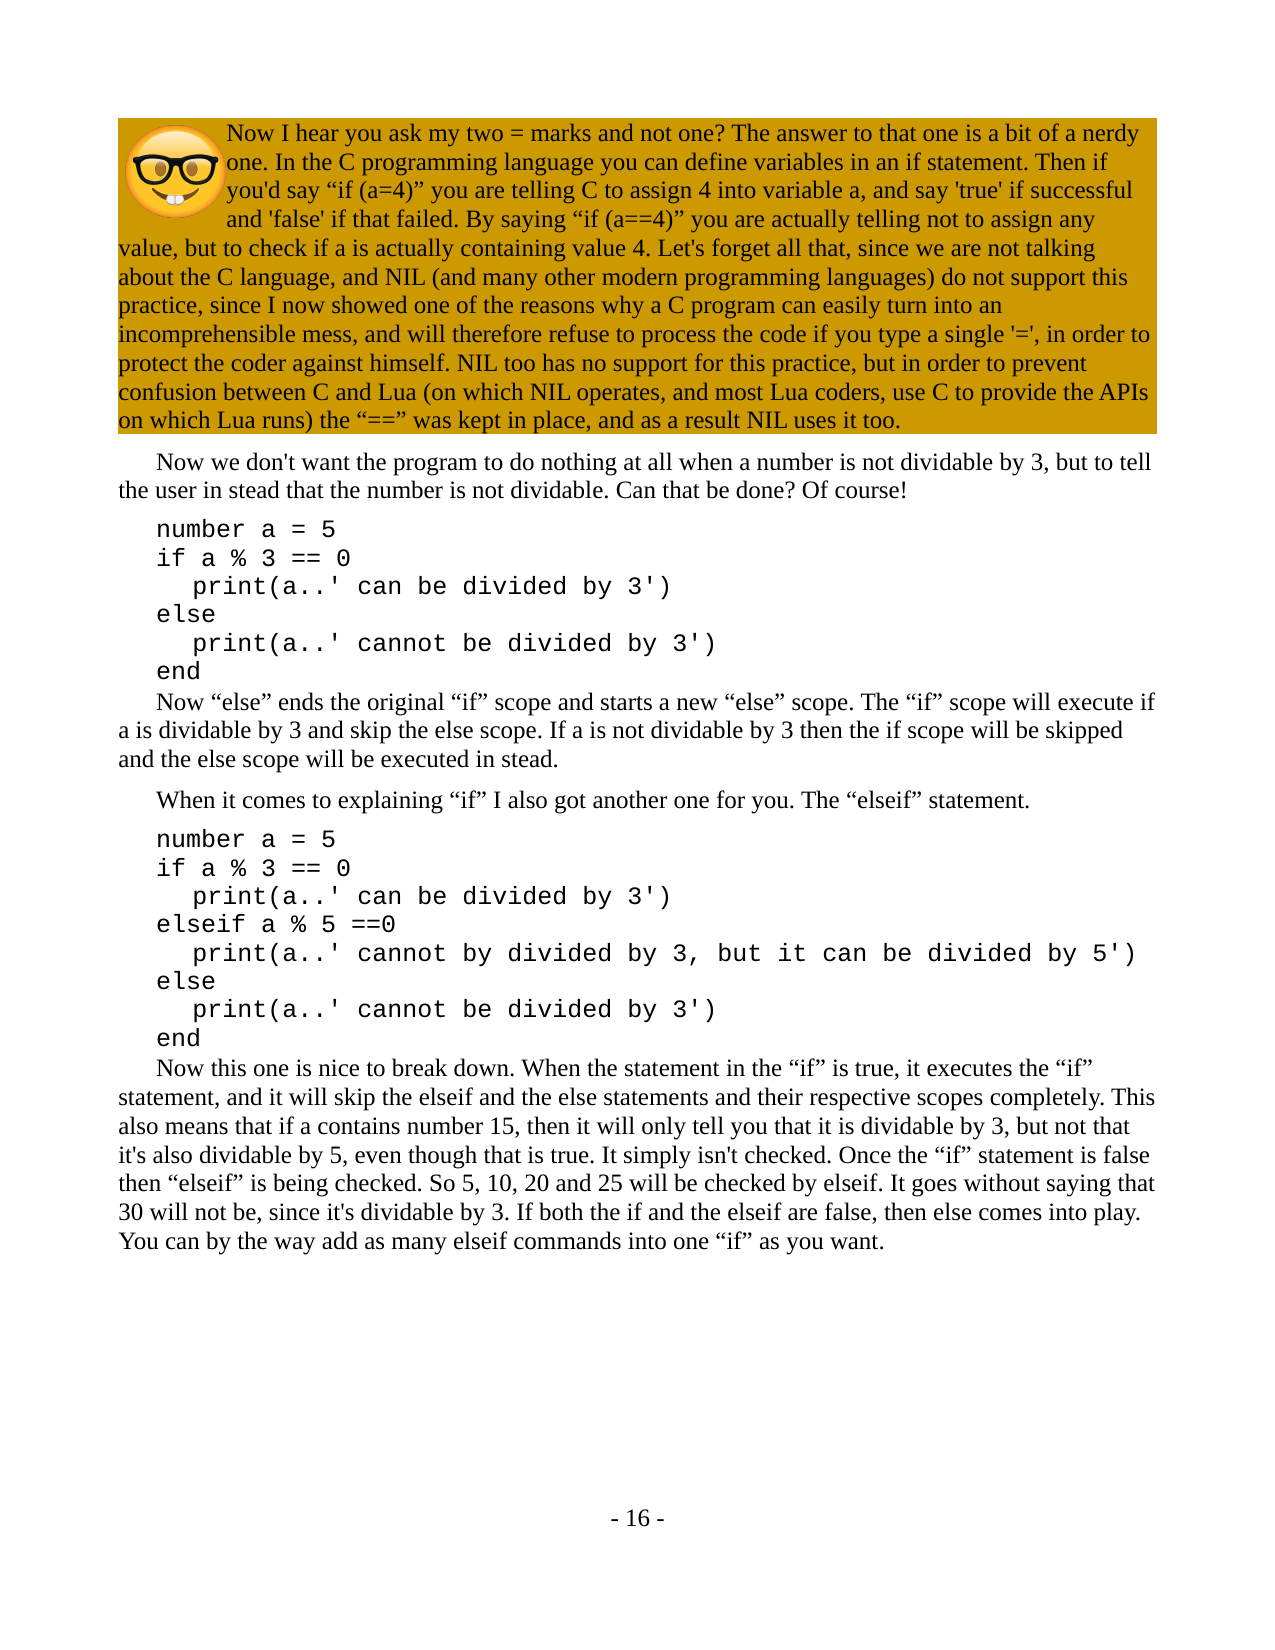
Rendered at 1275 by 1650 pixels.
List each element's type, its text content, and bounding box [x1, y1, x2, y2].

text print(a..' can be divided by 3') [118, 573, 1157, 602]
text number a = 5 [118, 827, 1157, 855]
text number a = 5 [118, 517, 1157, 545]
text When it comes to explaining “if” I also got another one for you. The “elseif” statement. [118, 786, 1157, 814]
text end [118, 658, 1157, 687]
text print(a..' cannot be divided by 3') [118, 630, 1157, 658]
text print(a..' cannot be divided by 3') [118, 997, 1157, 1025]
text end [118, 1025, 1157, 1053]
text print(a..' can be divided by 3') [118, 883, 1157, 912]
text print(a..' cannot by divided by 3, but it can be divided by 5') [118, 940, 1157, 968]
text elseif a % 5 ==0 [118, 912, 1157, 940]
picture [124, 124, 227, 219]
text Now I hear you ask my two = marks and not one? The answer to that one is a bit of a nerdy one. In the C programming language you can define variables in an if statement. Then if you'd say “if (a=4)” you are telling C to assign 4 into variable a, and say 'true' if successful and 'false' if that failed. By saying “if (a==4)” you are actually telling not to assign any value, but to check if a is actually containing value 4. Let's forget all that, since we are not talking about the C language, and NIL (and many other modern programming languages) do not support this practice, since I now showed one of the reasons why a C program can easily turn into an incomprehensible mess, and will therefore refuse to process the code if you type a single '=', in order to protect the coder against himself. NIL too has no support for this practice, but in order to prevent confusion between C and Lua (on which NIL operates, and most Lua coders, use C to provide the APIs on which Lua runs) the “==” was kept in place, and as a result NIL uses it too. [118, 118, 1157, 434]
text Now this one is nice to break down. When the statement in the “if” is true, it executes the “if” statement, and it will skip the elseif and the else statements and their respective scopes completely. This also means that if a contains number 15, then it will only tell you that it is dividable by 3, but not that it's also dividable by 5, even though that is true. It simply isn't checked. Once the “if” statement is false then “elseif” is being checked. So 5, 10, 20 and 25 will be checked by elseif. It goes without saying that 30 will not be, since it's dividable by 3. If both the if and the elseif are false, then else comes into play. You can by the way add as many elseif commands into one “if” as you want. [118, 1053, 1157, 1255]
text if a % 3 == 0 [118, 545, 1157, 573]
text else [118, 602, 1157, 630]
text if a % 3 == 0 [118, 855, 1157, 883]
text Now we don't want the program to do nothing at all when a number is not dividable by 3, but to tell the user in stead that the number is not dividable. Can that be done? Of course! [118, 447, 1157, 504]
text else [118, 968, 1157, 997]
text Now “else” ends the original “if” scope and starts a new “else” scope. The “if” scope will execute if a is dividable by 3 and skip the else scope. If a is not dividable by 3 then the if scope will be skipped and the else scope will be executed in stead. [118, 687, 1157, 773]
